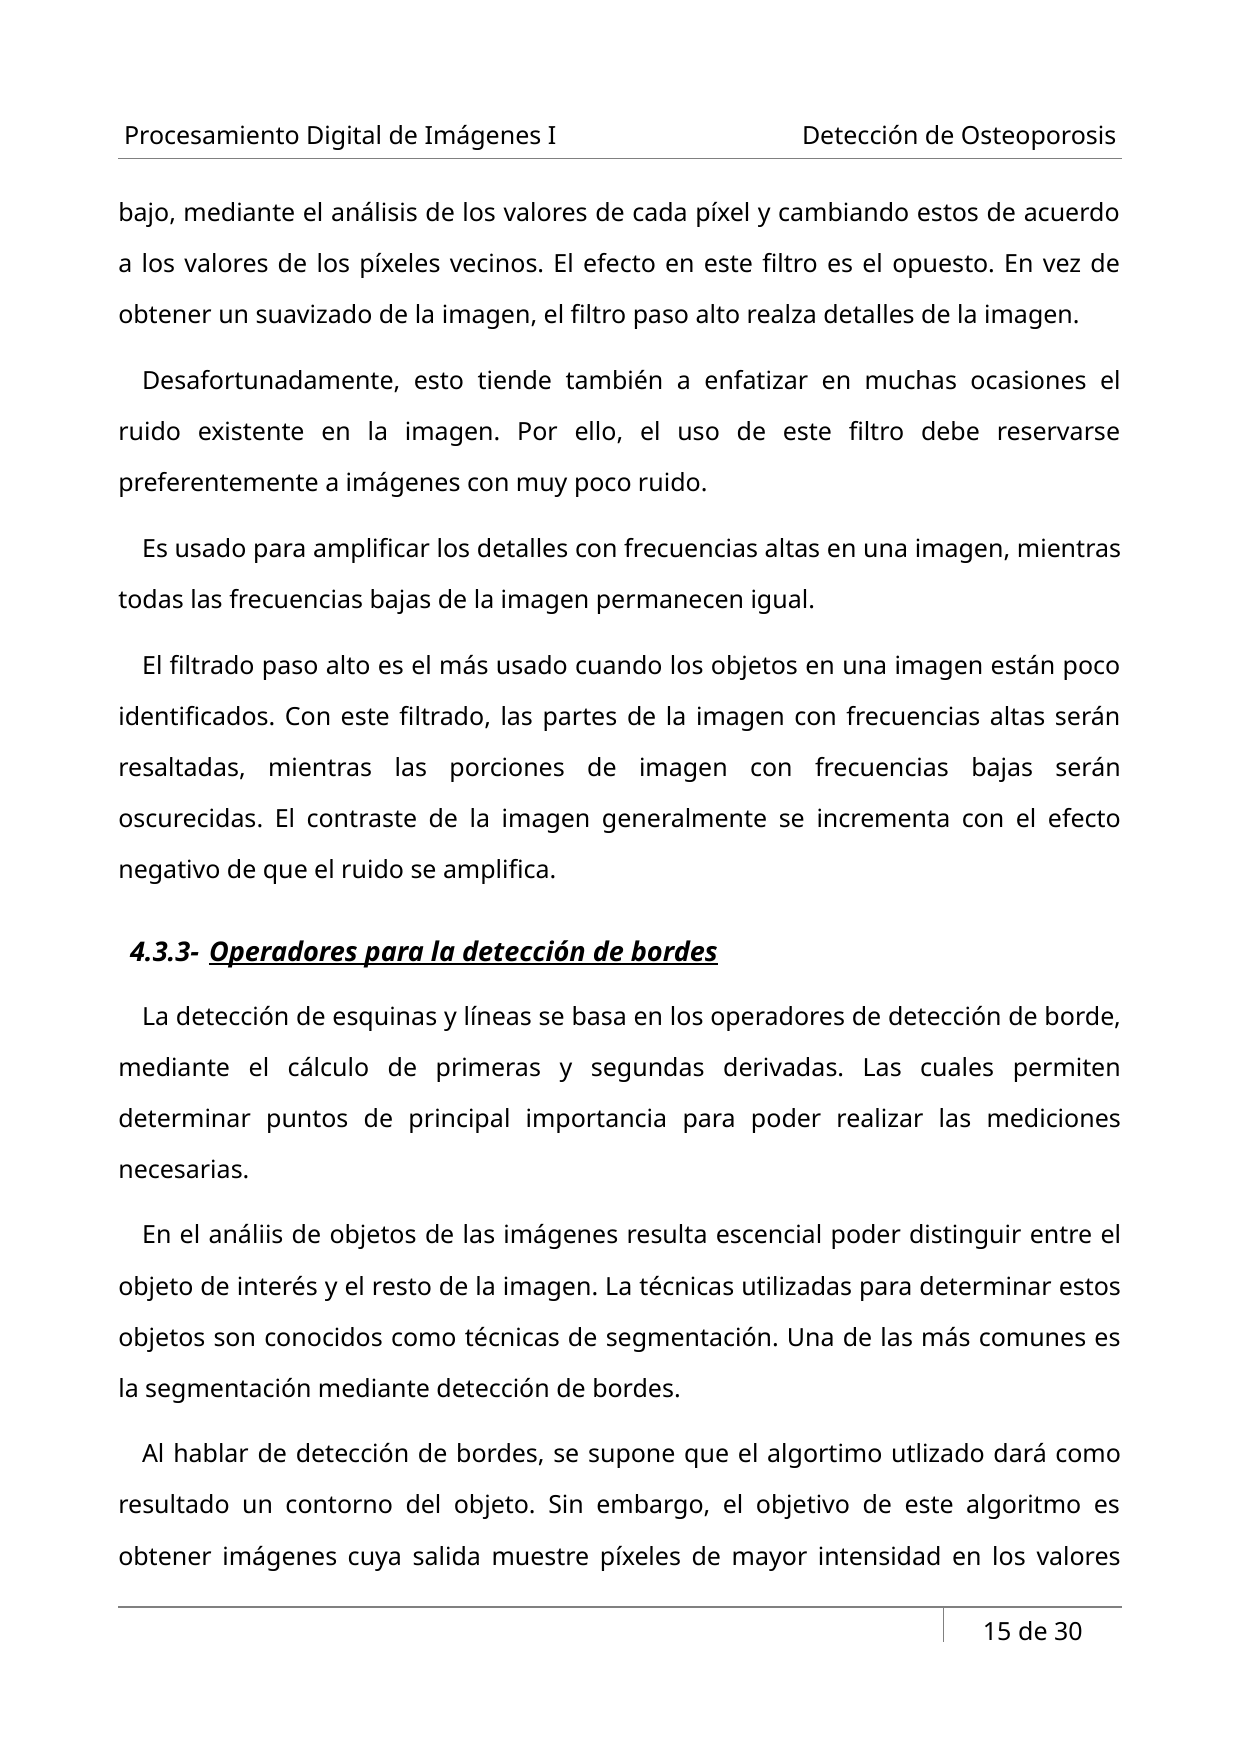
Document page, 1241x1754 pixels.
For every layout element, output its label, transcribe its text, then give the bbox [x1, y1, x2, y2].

text La detección de esquinas y líneas se basa en los operadores de detección de borde, mediante el cálculo de primeras y segundas derivadas. Las cuales permiten determinar puntos de principal importancia para poder realizar las mediciones necesarias. [118, 998, 1122, 1186]
subtitle Operadores para la detección de bordes [130, 932, 1110, 969]
text Desafortunadamente, esto tiende también a enfatizar en muchas ocasiones el ruido existente en la imagen. Por ello, el uso de este filtro debe reservarse preferentemente a imágenes con muy poco ruido. [118, 363, 1122, 499]
text En el análiis de objetos de las imágenes resulta escencial poder distinguir entre el objeto de interés y el resto de la imagen. La técnicas utilizadas para determinar estos objetos son conocidos como técnicas de segmentación. Una de las más comunes es la segmentación mediante detección de bordes. [118, 1217, 1122, 1404]
text bajo, mediante el análisis de los valores de cada píxel y cambiando estos de acuerdo a los valores de los píxeles vecinos. El efecto en este filtro es el opuesto. En vez de obtener un suavizado de la imagen, el filtro paso alto realza detalles de la imagen. [118, 195, 1122, 331]
text El filtrado paso alto es el más usado cuando los objetos en una imagen están poco identificados. Con este filtrado, las partes de la imagen con frecuencias altas serán resaltadas, mientras las porciones de imagen con frecuencias bajas serán oscurecidas. El contraste de la imagen generalmente se incrementa con el efecto negativo de que el ruido se amplifica. [118, 647, 1122, 886]
text Es usado para amplificar los detalles con frecuencias altas en una imagen, mientras todas las frecuencias bajas de la imagen permanecen igual. [118, 531, 1122, 616]
text Al hablar de detección de bordes, se supone que el algortimo utlizado dará como resultado un contorno del objeto. Sin embargo, el objetivo de este algoritmo es obtener imágenes cuya salida muestre píxeles de mayor intensidad en los valores [118, 1436, 1122, 1572]
